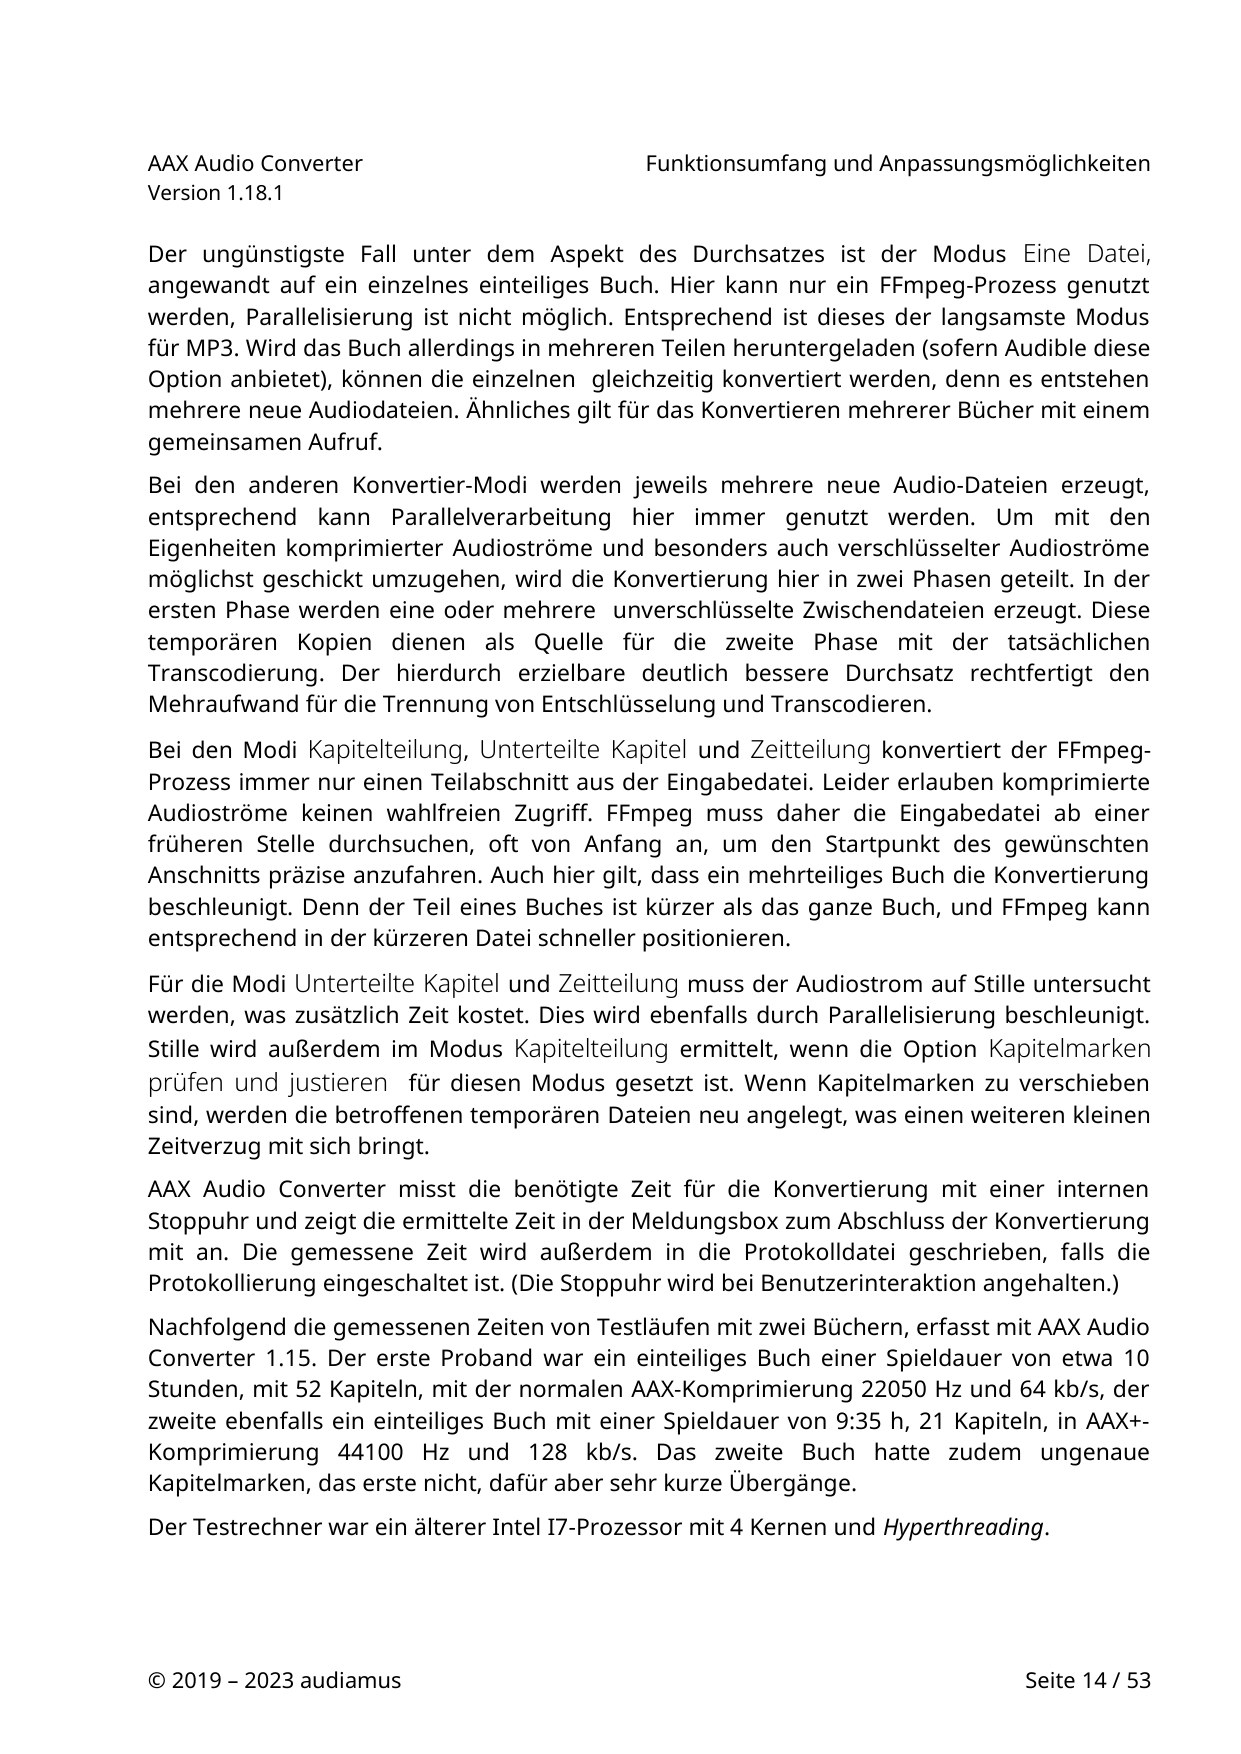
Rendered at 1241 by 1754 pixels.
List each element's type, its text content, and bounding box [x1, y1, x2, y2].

text Bei den Modi Kapitelteilung, Unterteilte Kapitel und Zeitteilung konvertiert der FFmpeg-Prozess immer nur einen Teilabschnitt aus der Eingabedatei. Leider erlauben komprimierte Audioströme keinen wahlfreien Zugriff. FFmpeg muss daher die Eingabedatei ab einer früheren Stelle durchsuchen, oft von Anfang an, um den Startpunkt des gewünschten Anschnitts präzise anzufahren. Auch hier gilt, dass ein mehrteiliges Buch die Konvertierung beschleunigt. Denn der Teil eines Buches ist kürzer als das ganze Buch, und FFmpeg kann entsprechend in der kürzeren Datei schneller positionieren. [148, 732, 1152, 953]
text Bei den anderen Konvertier-Modi werden jeweils mehrere neue Audio-Dateien erzeugt, entsprechend kann Parallelverarbeitung hier immer genutzt werden. Um mit den Eigenheiten komprimierter Audioströme und besonders auch verschlüsselter Audioströme möglichst geschickt umzugehen, wird die Konvertierung hier in zwei Phasen geteilt. In der ersten Phase werden eine oder mehrere unverschlüsselte Zwischendateien erzeugt. Diese temporären Kopien dienen als Quelle für die zweite Phase mit der tatsächlichen Transcodierung. Der hierdurch erzielbare deutlich bessere Durchsatz rechtfertigt den Mehraufwand für die Trennung von Entschlüsselung und Transcodieren. [148, 469, 1152, 719]
text Für die Modi Unterteilte Kapitel und Zeitteilung muss der Audiostrom auf Stille untersucht werden, was zusätzlich Zeit kostet. Dies wird ebenfalls durch Parallelisierung beschleunigt. Stille wird außerdem im Modus Kapitelteilung ermittelt, wenn die Option Kapitelmarken prüfen und justieren für diesen Modus gesetzt ist. Wenn Kapitelmarken zu verschieben sind, werden die betroffenen temporären Dateien neu angelegt, was einen weiteren kleinen Zeitverzug mit sich bringt. [148, 965, 1152, 1161]
text Der Testrechner war ein älterer Intel I7-Prozessor mit 4 Kernen und Hyperthreading. [148, 1511, 1152, 1542]
text Nachfolgend die gemessenen Zeiten von Testläufen mit zwei Büchern, erfasst mit AAX Audio Converter 1.15. Der erste Proband war ein einteiliges Buch einer Spieldauer von etwa 10 Stunden, mit 52 Kapiteln, mit der normalen AAX-Komprimierung 22050 Hz und 64 kb/s, der zweite ebenfalls ein einteiliges Buch mit einer Spieldauer von 9:35 h, 21 Kapiteln, in AAX+-Komprimierung 44100 Hz und 128 kb/s. Das zweite Buch hatte zudem ungenaue Kapitelmarken, das erste nicht, dafür aber sehr kurze Übergänge. [148, 1311, 1152, 1498]
text Der ungünstigste Fall unter dem Aspekt des Durchsatzes ist der Modus Eine Datei, angewandt auf ein einzelnes einteiliges Buch. Hier kann nur ein FFmpeg-Prozess genutzt werden, Parallelisierung ist nicht möglich. Entsprechend ist dieses der langsamste Modus für MP3. Wird das Buch allerdings in mehreren Teilen heruntergeladen (sofern Audible diese Option anbietet), können die einzelnen gleichzeitig konvertiert werden, denn es entstehen mehrere neue Audiodateien. Ähnliches gilt für das Konvertieren mehrerer Bücher mit einem gemeinsamen Aufruf. [148, 235, 1152, 457]
text AAX Audio Converter misst die benötigte Zeit für die Konvertierung mit einer internen Stoppuhr und zeigt die ermittelte Zeit in der Meldungsbox zum Abschluss der Konvertierung mit an. Die gemessene Zeit wird außerdem in die Protokolldatei geschrieben, falls die Protokollierung eingeschaltet ist. (Die Stoppuhr wird bei Benutzerinteraktion angehalten.) [148, 1173, 1152, 1298]
